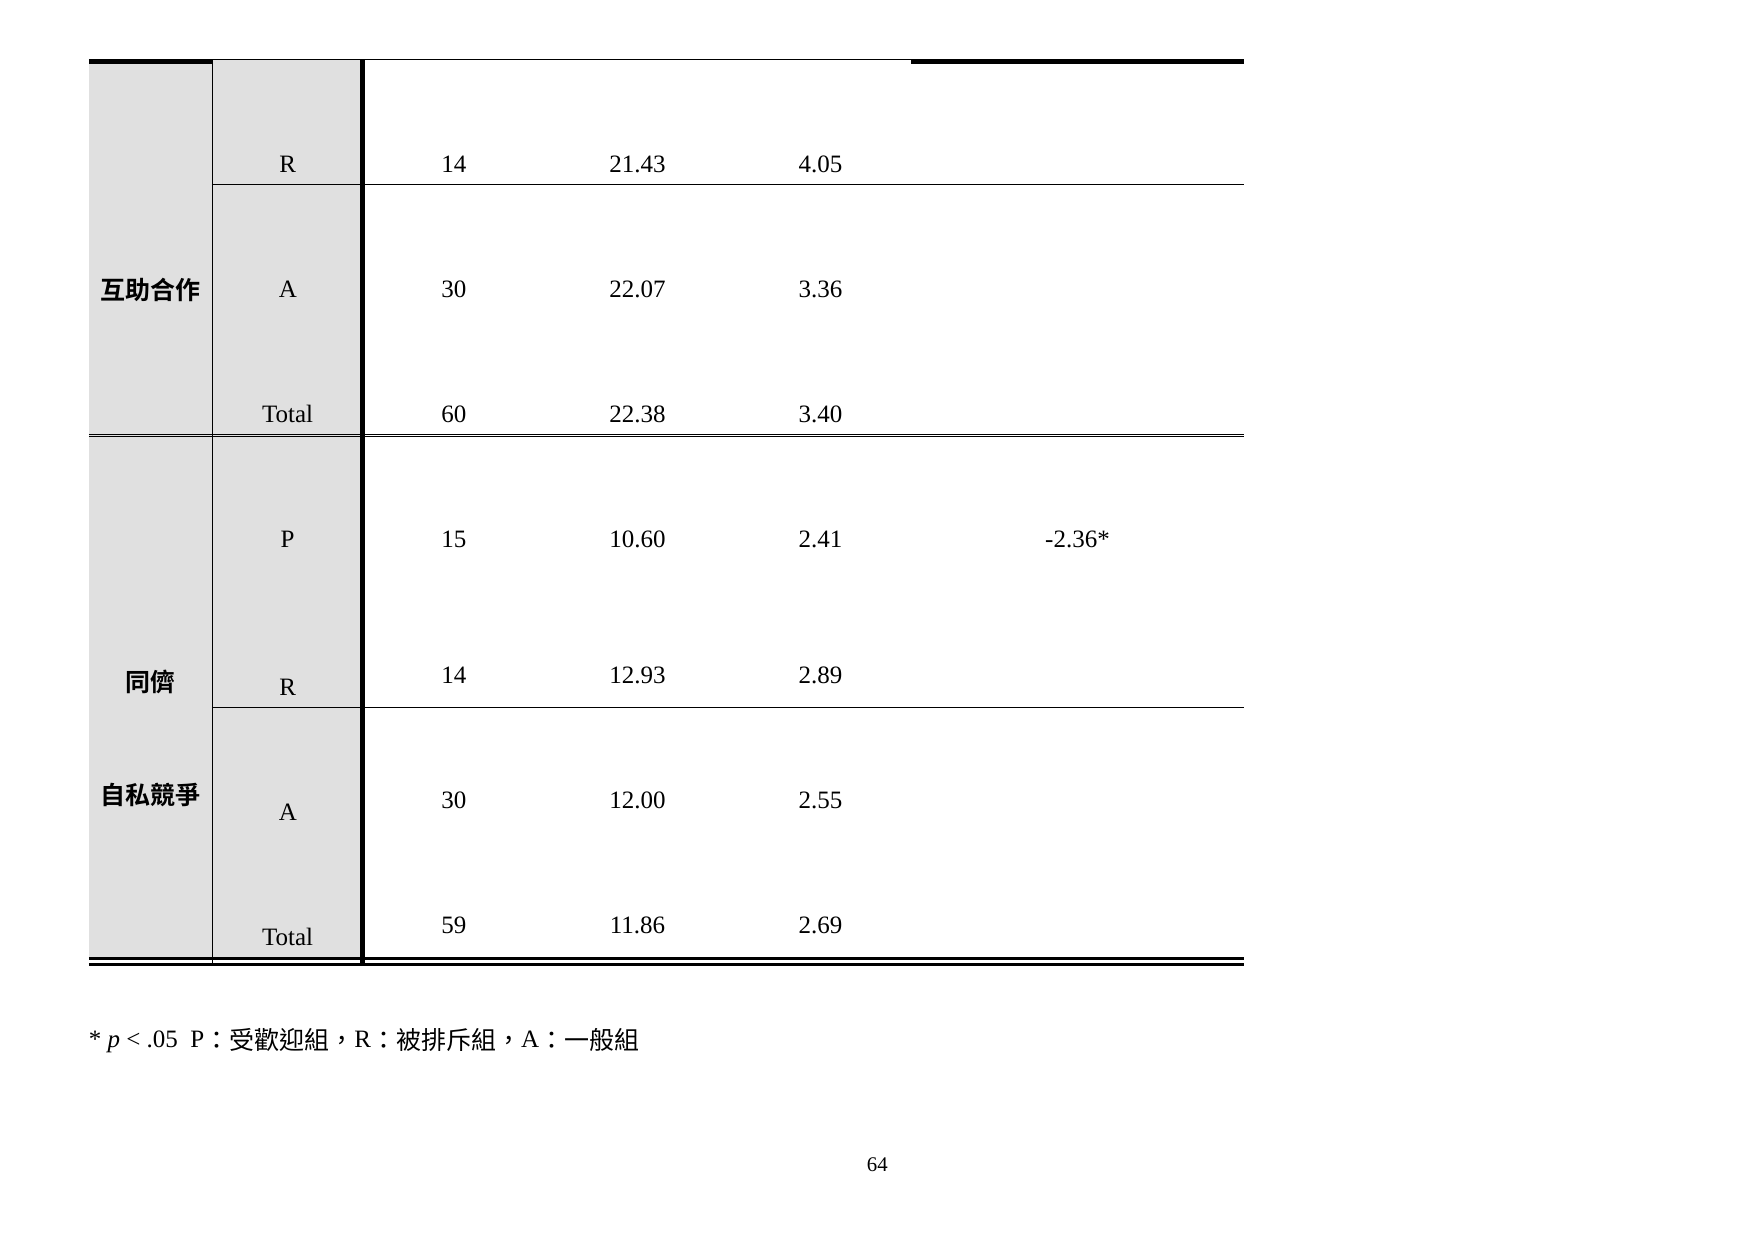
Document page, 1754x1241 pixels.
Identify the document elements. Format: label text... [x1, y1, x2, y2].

table_cell [911, 185, 1244, 434]
table_cell 同儕 自私競爭 [89, 437, 212, 957]
table_cell 12.00 [545, 708, 730, 832]
table_cell 22.07 [545, 185, 730, 309]
table_cell 22.38 [545, 309, 730, 434]
table_cell 30 [365, 708, 545, 832]
table_cell [911, 708, 1244, 957]
table_cell P [213, 437, 360, 559]
table_cell -2.36* [911, 437, 1244, 707]
table_cell [911, 64, 1244, 184]
table_cell 21.43 [545, 60, 730, 184]
table_cell R [213, 60, 360, 184]
table_cell A [213, 708, 360, 832]
table_cell 11.86 [545, 832, 730, 957]
table_cell 2.89 [730, 559, 911, 707]
table_cell 59 [365, 832, 545, 957]
table_cell 2.41 [730, 437, 911, 559]
table_cell 14 [365, 60, 545, 184]
table_cell 互助合作 [89, 64, 212, 434]
table_cell 2.55 [730, 708, 911, 832]
table_cell 30 [365, 185, 545, 309]
table_cell 14 [365, 559, 545, 707]
table_cell Total [213, 832, 360, 957]
table_cell 4.05 [730, 60, 911, 184]
table_cell 3.36 [730, 185, 911, 309]
table_cell A [213, 185, 360, 309]
table_cell 15 [365, 437, 545, 559]
table_cell R [213, 559, 360, 707]
table_cell 3.40 [730, 309, 911, 434]
table_cell Total [213, 309, 360, 434]
table_cell 10.60 [545, 437, 730, 559]
table_cell 12.93 [545, 559, 730, 707]
text * p < .05 P：受歡迎組，R：被排斥組，A：一般組 [89, 997, 1665, 1059]
table_cell 2.69 [730, 832, 911, 957]
table_cell 60 [365, 309, 545, 434]
